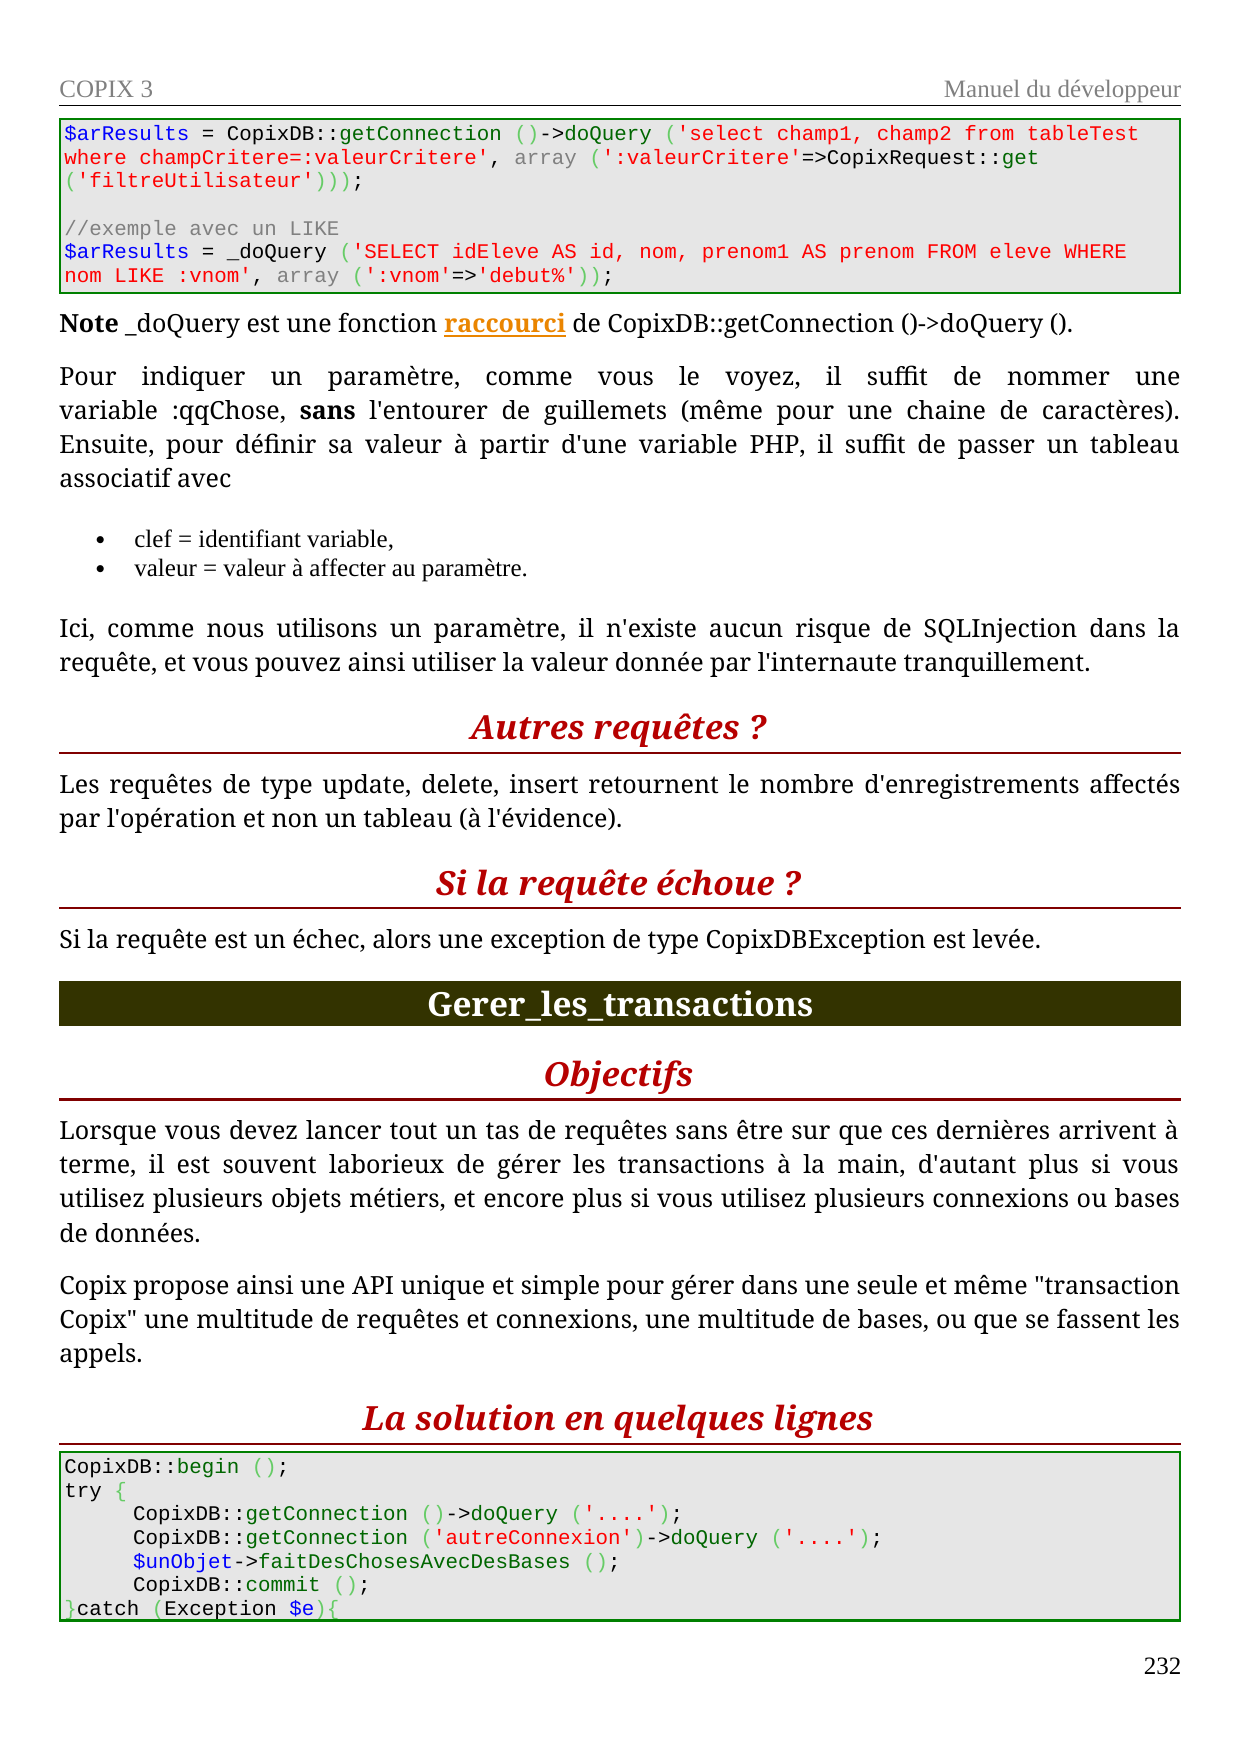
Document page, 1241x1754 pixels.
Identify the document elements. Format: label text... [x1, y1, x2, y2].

list clef = identifiant variable, [97, 524, 1181, 553]
subtitle La solution en quelques lignes [59, 1395, 1181, 1443]
subtitle Gerer_les_transactions [59, 981, 1181, 1026]
subtitle Autres requêtes ? [59, 704, 1181, 752]
text Note _doQuery est une fonction raccourci de CopixDB::getConnection ()->doQuery (). [59, 306, 1181, 340]
subtitle Objectifs [59, 1051, 1181, 1098]
text $unObjet->faitDesChosesAvecDesBases (); [61, 1546, 1179, 1569]
text CopixDB::getConnection ('autreConnexion')->doQuery ('....'); [61, 1522, 1179, 1546]
text }catch (Exception $e){ [61, 1593, 1179, 1619]
text Pour indiquer un paramètre, comme vous le voyez, il suffit de nommer une variable :qqChose, sans l'entourer de guillemets (même pour une chaine de caractères). Ensuite, pour définir sa valeur à partir d'une variable PHP, il suffit de passer un tableau associatif avec [59, 359, 1181, 495]
list valeur = valeur à affecter au paramètre. [97, 553, 1181, 582]
text CopixDB::begin (); [61, 1453, 1179, 1475]
text Ici, comme nous utilisons un paramètre, il n'existe aucun risque de SQLInjection dans la requête, et vous pouvez ainsi utiliser la valeur donnée par l'internaute tranquillement. [59, 611, 1181, 679]
text //exemple avec un LIKE [61, 213, 1179, 236]
text Si la requête est un échec, alors une exception de type CopixDBException est levée. [59, 921, 1181, 956]
text CopixDB::commit (); [61, 1569, 1179, 1593]
text $arResults = CopixDB::getConnection ()->doQuery ('select champ1, champ2 from tableTest where champCritere=:valeurCritere', array (':valeurCritere'=>CopixRequest::get ('filtreUtilisateur'))); [61, 120, 1179, 189]
text Lorsque vous devez lancer tout un tas de requêtes sans être sur que ces dernières arrivent à terme, il est souvent laborieux de gérer les transactions à la main, d'autant plus si vous utilisez plusieurs objets métiers, et encore plus si vous utilisez plusieurs connexions ou bases de données. [59, 1113, 1181, 1249]
text try { [61, 1475, 1179, 1498]
subtitle Si la requête échoue ? [59, 859, 1181, 907]
text Copix propose ainsi une API unique et simple pour gérer dans une seule et même "transaction Copix" une multitude de requêtes et connexions, une multitude de bases, ou que se fassent les appels. [59, 1268, 1181, 1370]
text Les requêtes de type update, delete, insert retournent le nombre d'enregistrements affectés par l'opération et non un tableau (à l'évidence). [59, 766, 1181, 834]
text $arResults = _doQuery ('SELECT idEleve AS id, nom, prenom1 AS prenom FROM eleve WHERE nom LIKE :vnom', array (':vnom'=>'debut%')); [61, 236, 1179, 292]
text CopixDB::getConnection ()->doQuery ('....'); [61, 1498, 1179, 1522]
